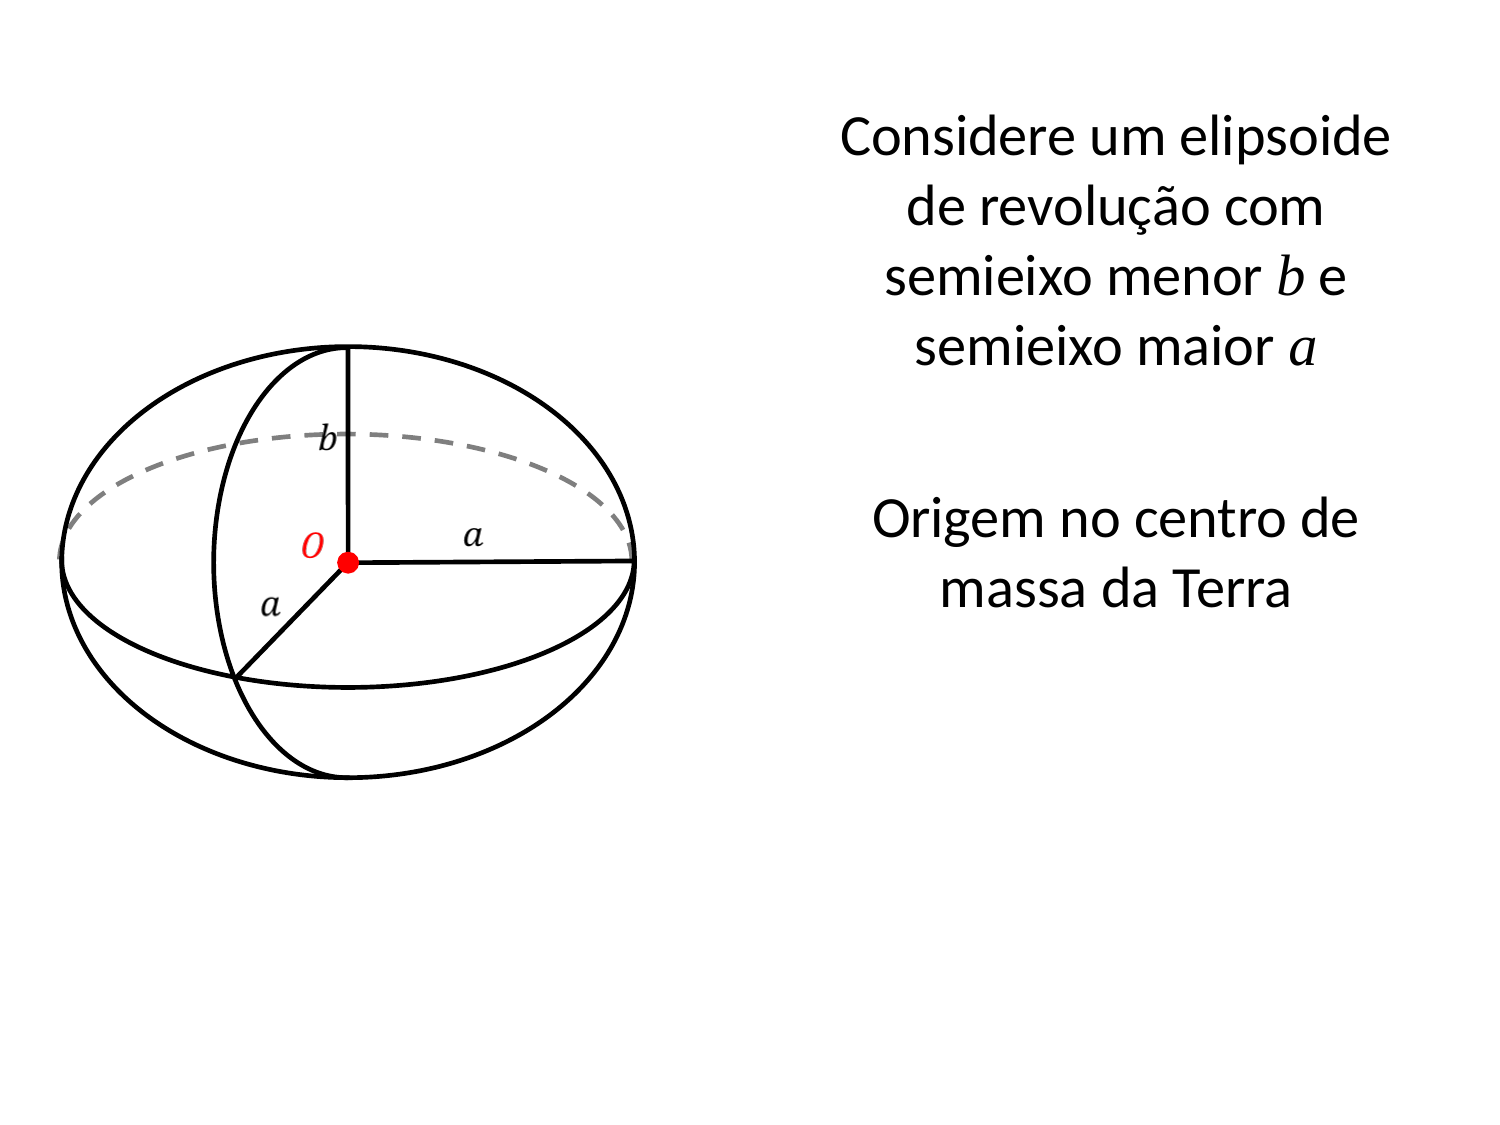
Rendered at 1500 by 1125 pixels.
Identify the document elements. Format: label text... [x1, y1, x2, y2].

text_box Considere um elipsoide de revolução com semieixo menor b e semieixo maior a [820, 89, 1412, 385]
text_box [297, 407, 358, 468]
text_box [443, 503, 505, 564]
text_box [240, 515, 357, 634]
text_box Origem no centro de massa da Terra [820, 471, 1412, 627]
